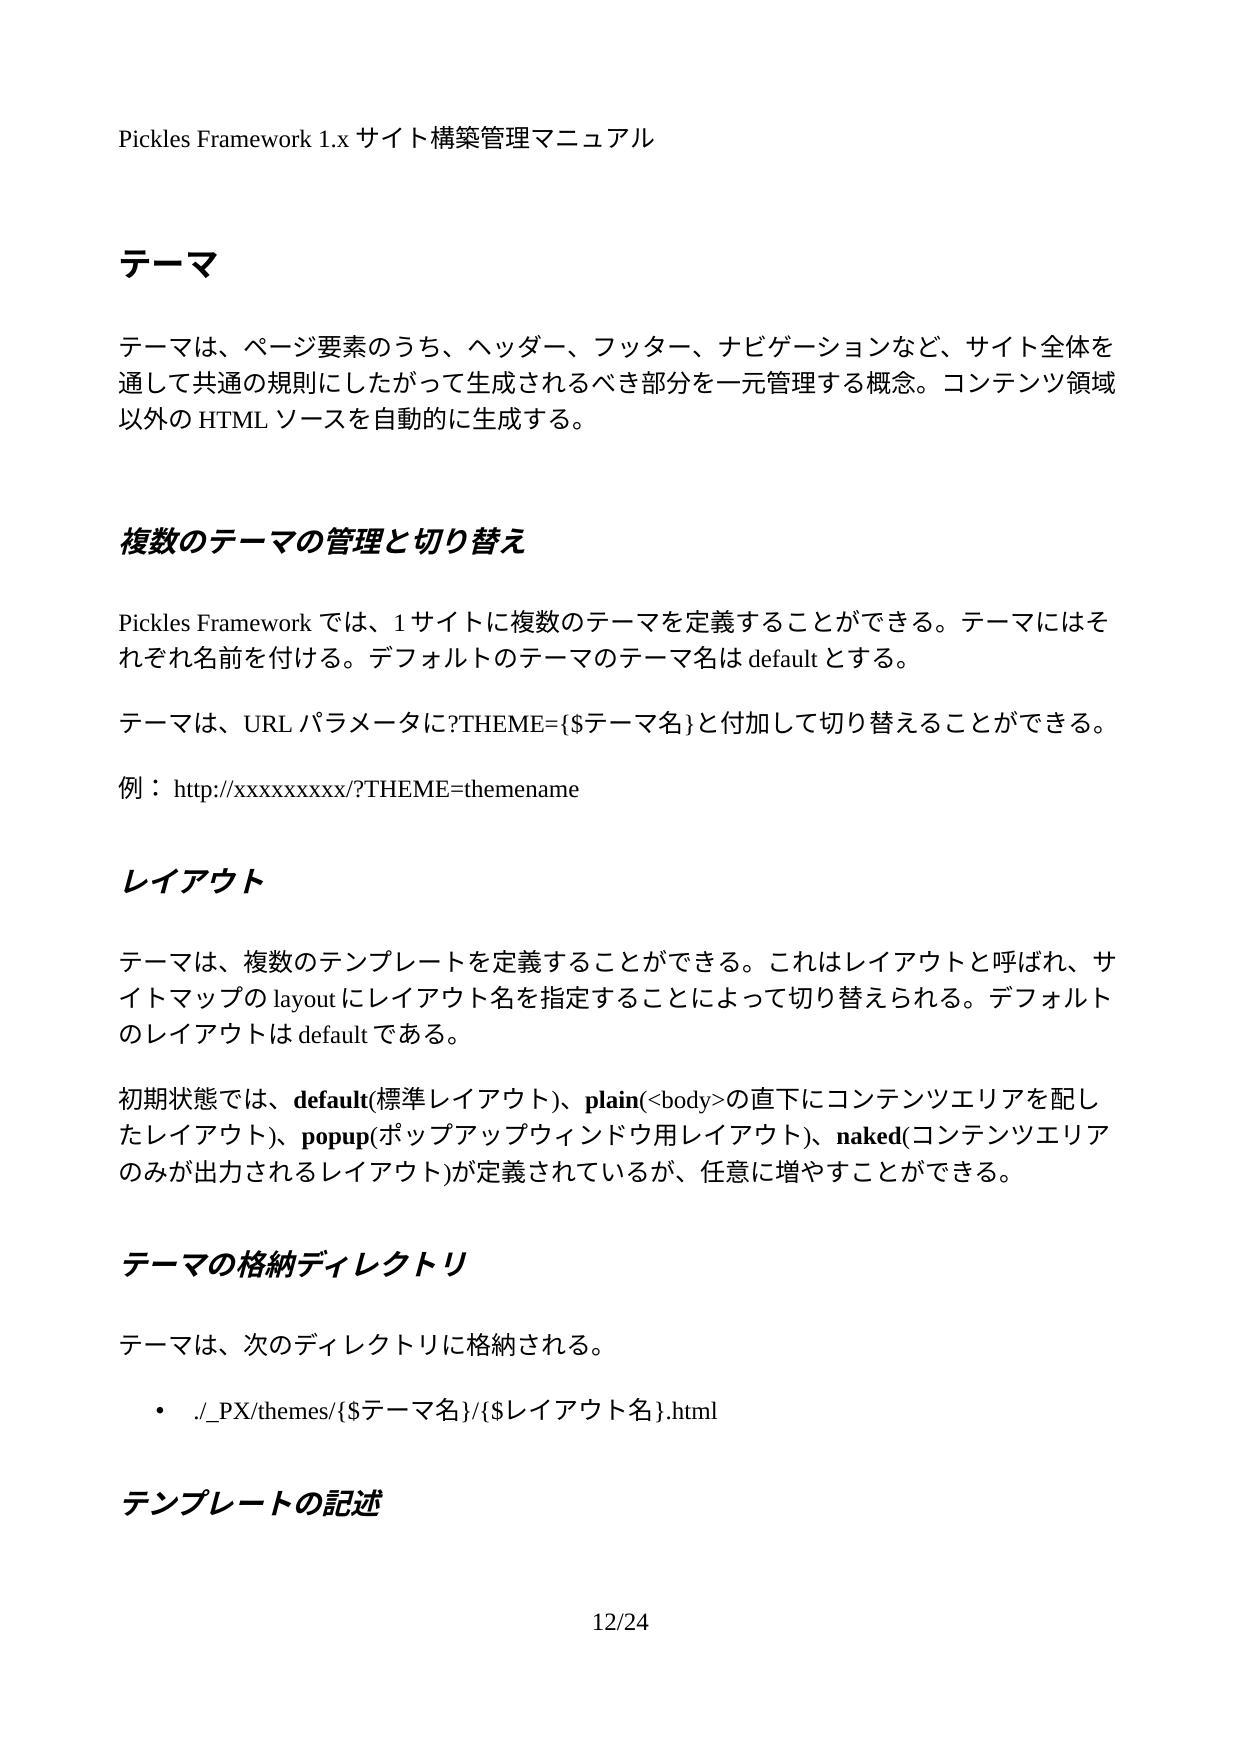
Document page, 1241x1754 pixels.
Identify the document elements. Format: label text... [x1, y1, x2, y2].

text テーマは、複数のテンプレートを定義することができる。これはレイアウトと呼ばれ、サイトマップのlayoutにレイアウト名を指定することによって切り替えられる。デフォルトのレイアウトはdefaultである。 [118, 942, 1122, 1051]
text 初期状態では、default(標準レイアウト)、plain(<body>の直下にコンテンツエリアを配したレイアウト)、popup(ポップアップウィンドウ用レイアウト)、naked(コンテンツエリアのみが出力されるレイアウト)が定義されているが、任意に増やすことができる。 [118, 1079, 1122, 1188]
text テーマは、URLパラメータに?THEME={$テーマ名}と付加して切り替えることができる。 [118, 703, 1122, 740]
text 例： http://xxxxxxxxx/?THEME=themename [118, 768, 1122, 805]
subtitle テンプレートの記述 [118, 1481, 1122, 1523]
text Pickles Framework では、1サイトに複数のテーマを定義することができる。テーマにはそれぞれ名前を付ける。デフォルトのテーマのテーマ名はdefaultとする。 [118, 602, 1122, 675]
subtitle レイアウト [118, 858, 1122, 901]
subtitle 複数のテーマの管理と切り替え [118, 519, 1122, 561]
text テーマは、次のディレクトリに格納される。 [118, 1326, 1122, 1362]
list ./_PX/themes/{$テーマ名}/{$レイアウト名}.html [156, 1391, 1122, 1427]
subtitle テーマの格納ディレクトリ [118, 1242, 1122, 1284]
text テーマは、ページ要素のうち、ヘッダー、フッター、ナビゲーションなど、サイト全体を通して共通の規則にしたがって生成されるべき部分を一元管理する概念。コンテンツ領域以外のHTMLソースを自動的に生成する。 [118, 327, 1122, 436]
subtitle テーマ [118, 238, 1122, 286]
